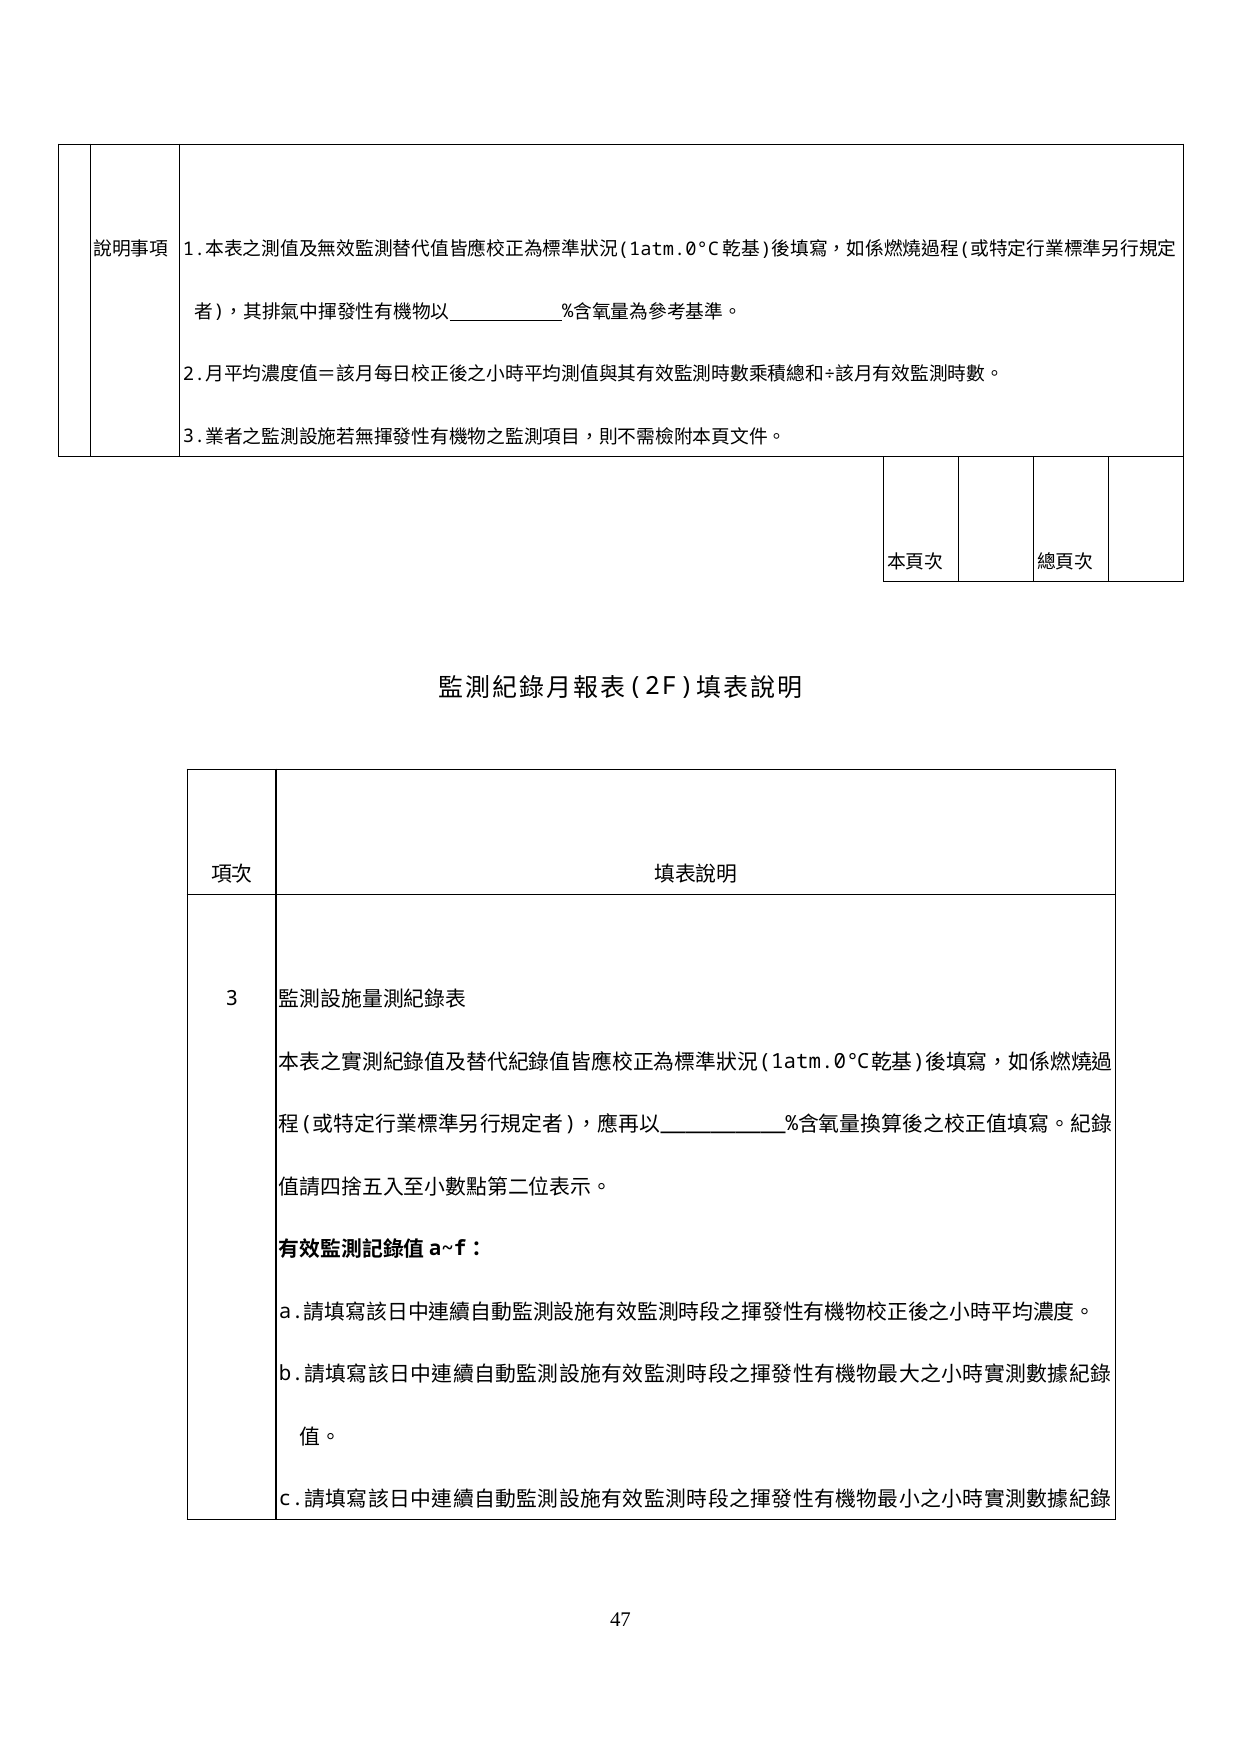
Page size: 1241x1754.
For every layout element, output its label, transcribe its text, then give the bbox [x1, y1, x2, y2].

table_header 填表說明 [277, 770, 1115, 893]
table_header 項次 [188, 770, 275, 893]
table_cell [171, 457, 180, 581]
table_cell [180, 457, 396, 581]
text 監測紀錄月報表(2F)填表說明 [187, 643, 1053, 706]
table_cell [59, 145, 90, 456]
table_cell [734, 457, 809, 581]
table_cell [59, 457, 90, 581]
table_cell 總頁次 [1034, 457, 1108, 581]
table_cell [396, 457, 490, 581]
table_cell [90, 457, 171, 581]
table_cell [959, 457, 1033, 581]
table_cell 監測設施量測紀錄表 本表之實測紀錄值及替代紀錄值皆應校正為標準狀況(1atm.0℃乾基)後填寫，如係燃燒過程(或特定行業標準另行規定者)，應再以__________%含氧量換算後之校正值填寫。紀錄值請四捨五入至小數點第二位表示。 有效監測記錄值a~f： a.請填寫該日中連續自動監測設施有效監測時段之揮發性有機物校正後之小時平均濃度。 b.請填寫該日中連續自動監測設施有效監測時段之揮發性有機物最大之小時實測數據紀錄值。 c.請填寫該日中連續自動監測設施有效監測時段之揮發性有機物最小之小時實測數據紀錄 [277, 895, 1115, 1518]
table_cell [809, 457, 883, 581]
table_cell [621, 457, 734, 581]
table_cell 本頁次 [884, 457, 958, 581]
table_cell 3 [188, 895, 275, 1518]
table_cell [1109, 457, 1183, 581]
table_cell 說明事項 [91, 145, 179, 456]
table_cell [490, 457, 621, 581]
table_cell 1.本表之測值及無效監測替代值皆應校正為標準狀況(1atm.0°C乾基)後填寫，如係燃燒過程(或特定行業標準另行規定者)，其排氣中揮發性有機物以 %含氧量為參考基準。 2.月平均濃度值＝該月每日校正後之小時平均測值與其有效監測時數乘積總和÷該月有效監測時數。 3.業者之監測設施若無揮發性有機物之監測項目，則不需檢附本頁文件。 [180, 145, 1183, 456]
